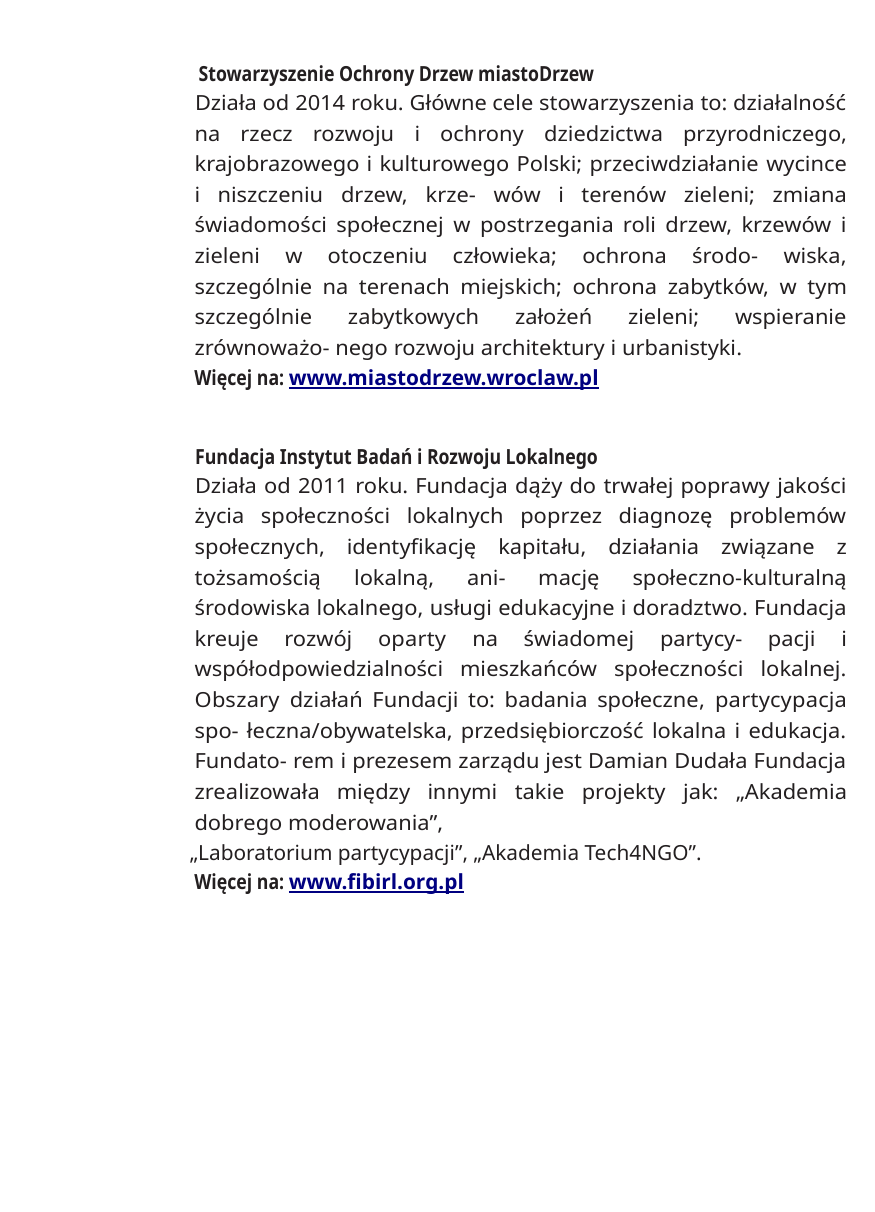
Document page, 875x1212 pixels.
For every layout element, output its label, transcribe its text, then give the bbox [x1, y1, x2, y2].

subtitle Więcej na: www.miastodrzew.wroclaw.pl [194, 364, 857, 391]
text „Laboratorium partycypacji”, „Akademia Tech4NGO”. [189, 838, 857, 867]
text Stowarzyszenie Ochrony Drzew miastoDrzew [198, 59, 857, 88]
text Działa od 2011 roku. Fundacja dąży do trwałej poprawy jakości życia społeczności lokalnych poprzez diagnozę problemów społecznych, identyfikację kapitału, działania związane z tożsamością lokalną, ani- mację społeczno-kulturalną środowiska lokalnego, usługi edukacyjne i doradztwo. Fundacja kreuje rozwój oparty na świadomej partycy- pacji i współodpowiedzialności mieszkańców społeczności lokalnej. Obszary działań Fundacji to: badania społeczne, partycypacja spo- łeczna/obywatelska, przedsiębiorczość lokalna i edukacja. Fundato- rem i prezesem zarządu jest Damian Dudała Fundacja zrealizowała między innymi takie projekty jak: „Akademia dobrego moderowania”, [194, 471, 847, 836]
text Działa od 2014 roku. Główne cele stowarzyszenia to: działalność na rzecz rozwoju i ochrony dziedzictwa przyrodniczego, krajobrazowego i kulturowego Polski; przeciwdziałanie wycince i niszczeniu drzew, krze- wów i terenów zieleni; zmiana świadomości społecznej w postrzegania roli drzew, krzewów i zieleni w otoczeniu człowieka; ochrona środo- wiska, szczególnie na terenach miejskich; ochrona zabytków, w tym szczególnie zabytkowych założeń zieleni; wspieranie zrównoważo- nego rozwoju architektury i urbanistyki. [194, 88, 847, 361]
text Fundacja Instytut Badań i Rozwoju Lokalnego [195, 442, 857, 471]
subtitle Więcej na: www.fibirl.org.pl [194, 867, 857, 895]
